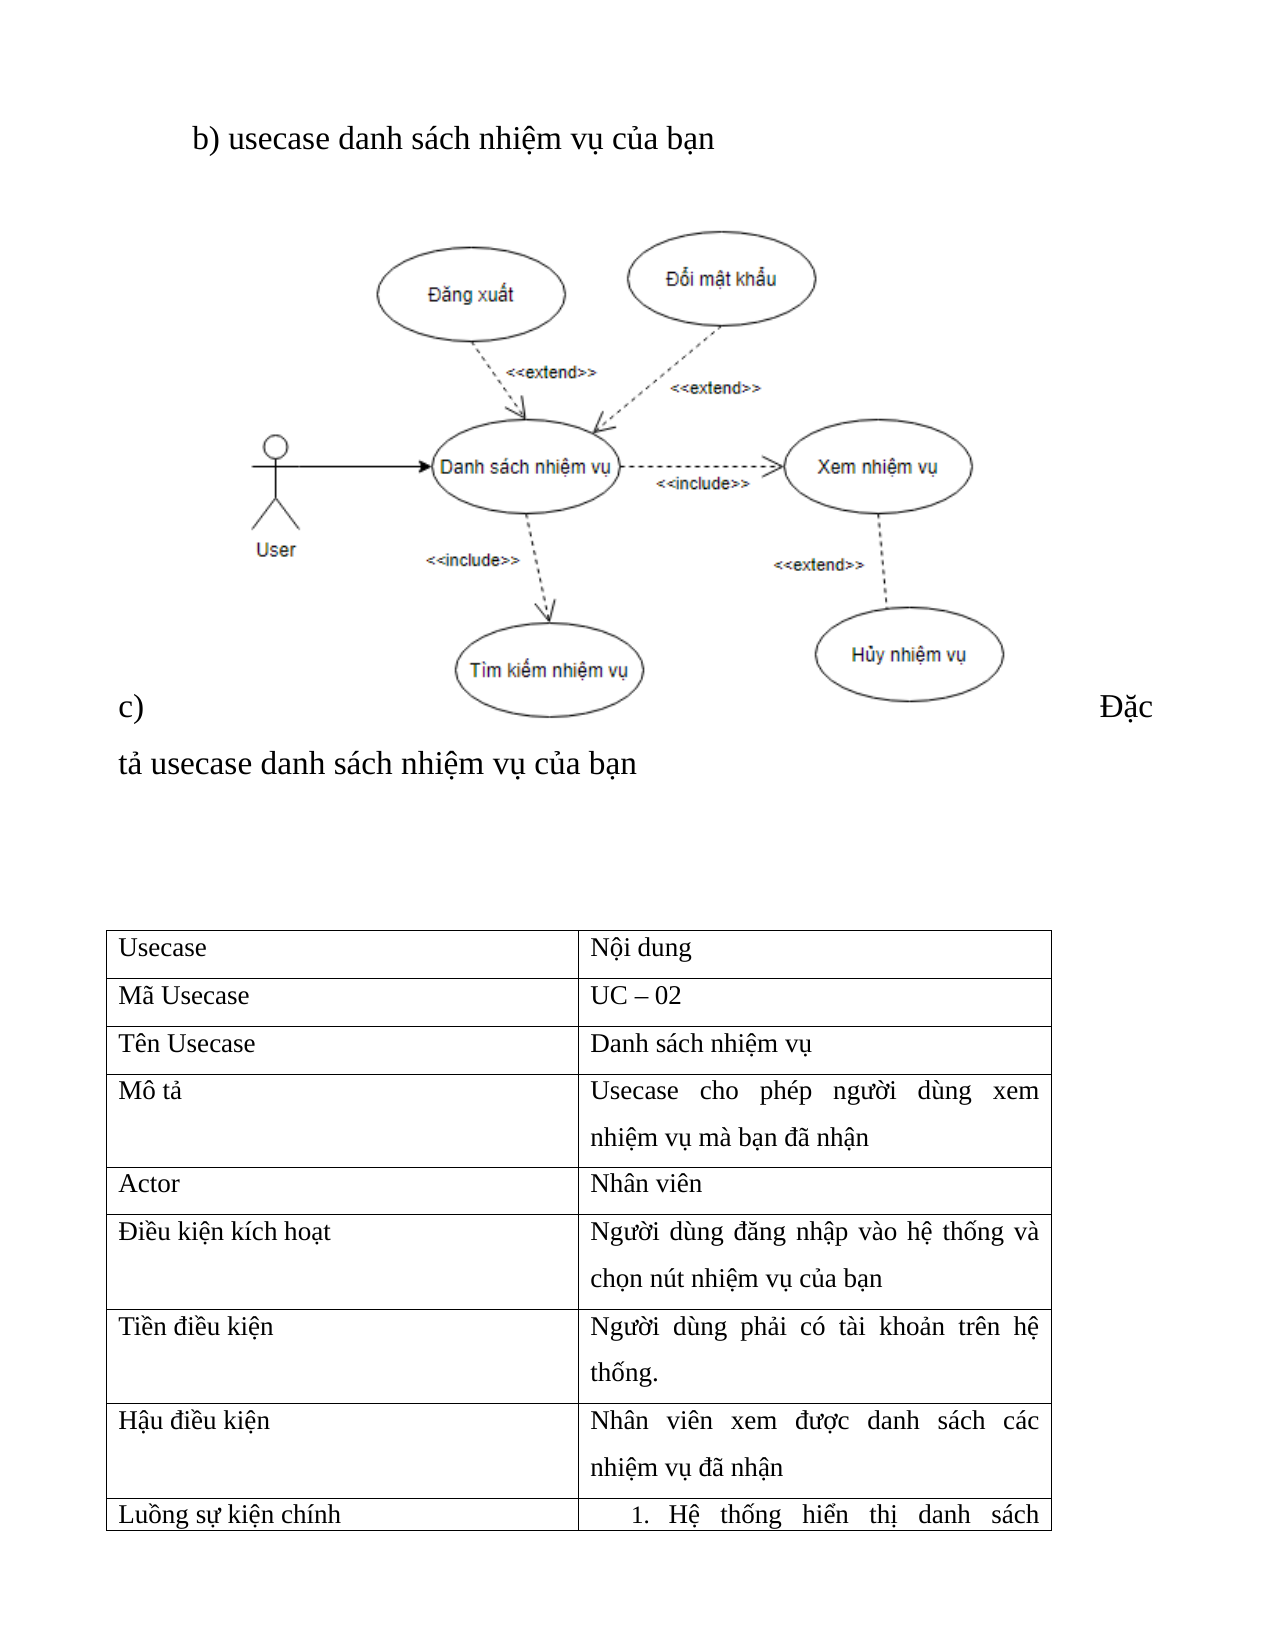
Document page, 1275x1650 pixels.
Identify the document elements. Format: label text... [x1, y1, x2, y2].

text c) Đặc tả usecase danh sách nhiệm vụ của bạn [118, 686, 1157, 782]
table_cell Usecase cho phép người dùng xem nhiệm vụ mà bạn đã nhận [579, 1075, 1051, 1167]
table_cell Luồng sự kiện chính [107, 1499, 578, 1529]
table_cell Tiền điều kiện [107, 1310, 578, 1403]
table_cell Người dùng đăng nhập vào hệ thống và chọn nút nhiệm vụ của bạn [579, 1215, 1051, 1309]
table_cell Người dùng phải có tài khoản trên hệ thống. [579, 1310, 1051, 1403]
table_header Usecase [107, 931, 578, 978]
table_cell Hệ thống hiển thị danh sách [579, 1499, 1051, 1529]
table_cell Điều kiện kích hoạt [107, 1215, 578, 1309]
table_cell Danh sách nhiệm vụ [579, 1027, 1051, 1073]
table_cell Mô tả [107, 1075, 578, 1167]
table_cell UC – 02 [579, 979, 1051, 1026]
table_cell Tên Usecase [107, 1027, 578, 1073]
text b) usecase danh sách nhiệm vụ của bạn [118, 118, 1157, 156]
table_cell Actor [107, 1168, 578, 1214]
table_cell Mã Usecase [107, 979, 578, 1026]
table_cell Nhân viên xem được danh sách các nhiệm vụ đã nhận [579, 1404, 1051, 1497]
table_cell Nhân viên [579, 1168, 1051, 1214]
table_header Nội dung [579, 931, 1051, 978]
table_cell Hậu điều kiện [107, 1404, 578, 1497]
